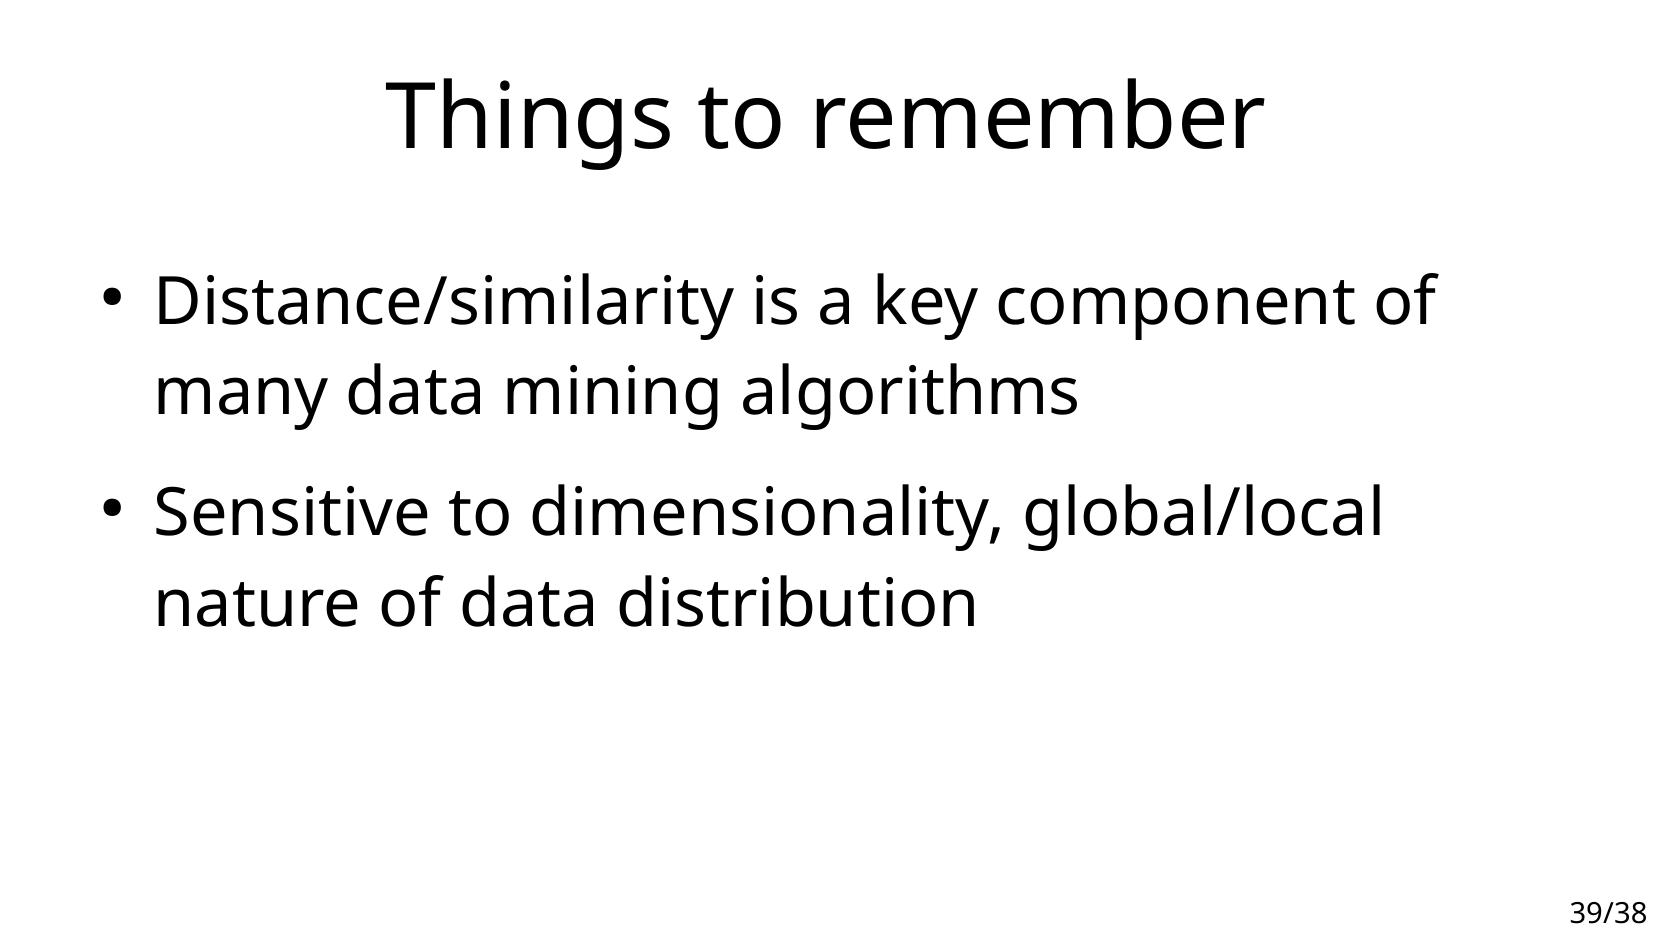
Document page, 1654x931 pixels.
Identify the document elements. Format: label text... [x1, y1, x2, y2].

title Things to remember [82, 1, 1571, 226]
list Distance/similarity is a key component of many data mining algorithms Sensitive to dimensionality, global/local nature of data distribution [82, 253, 1571, 793]
